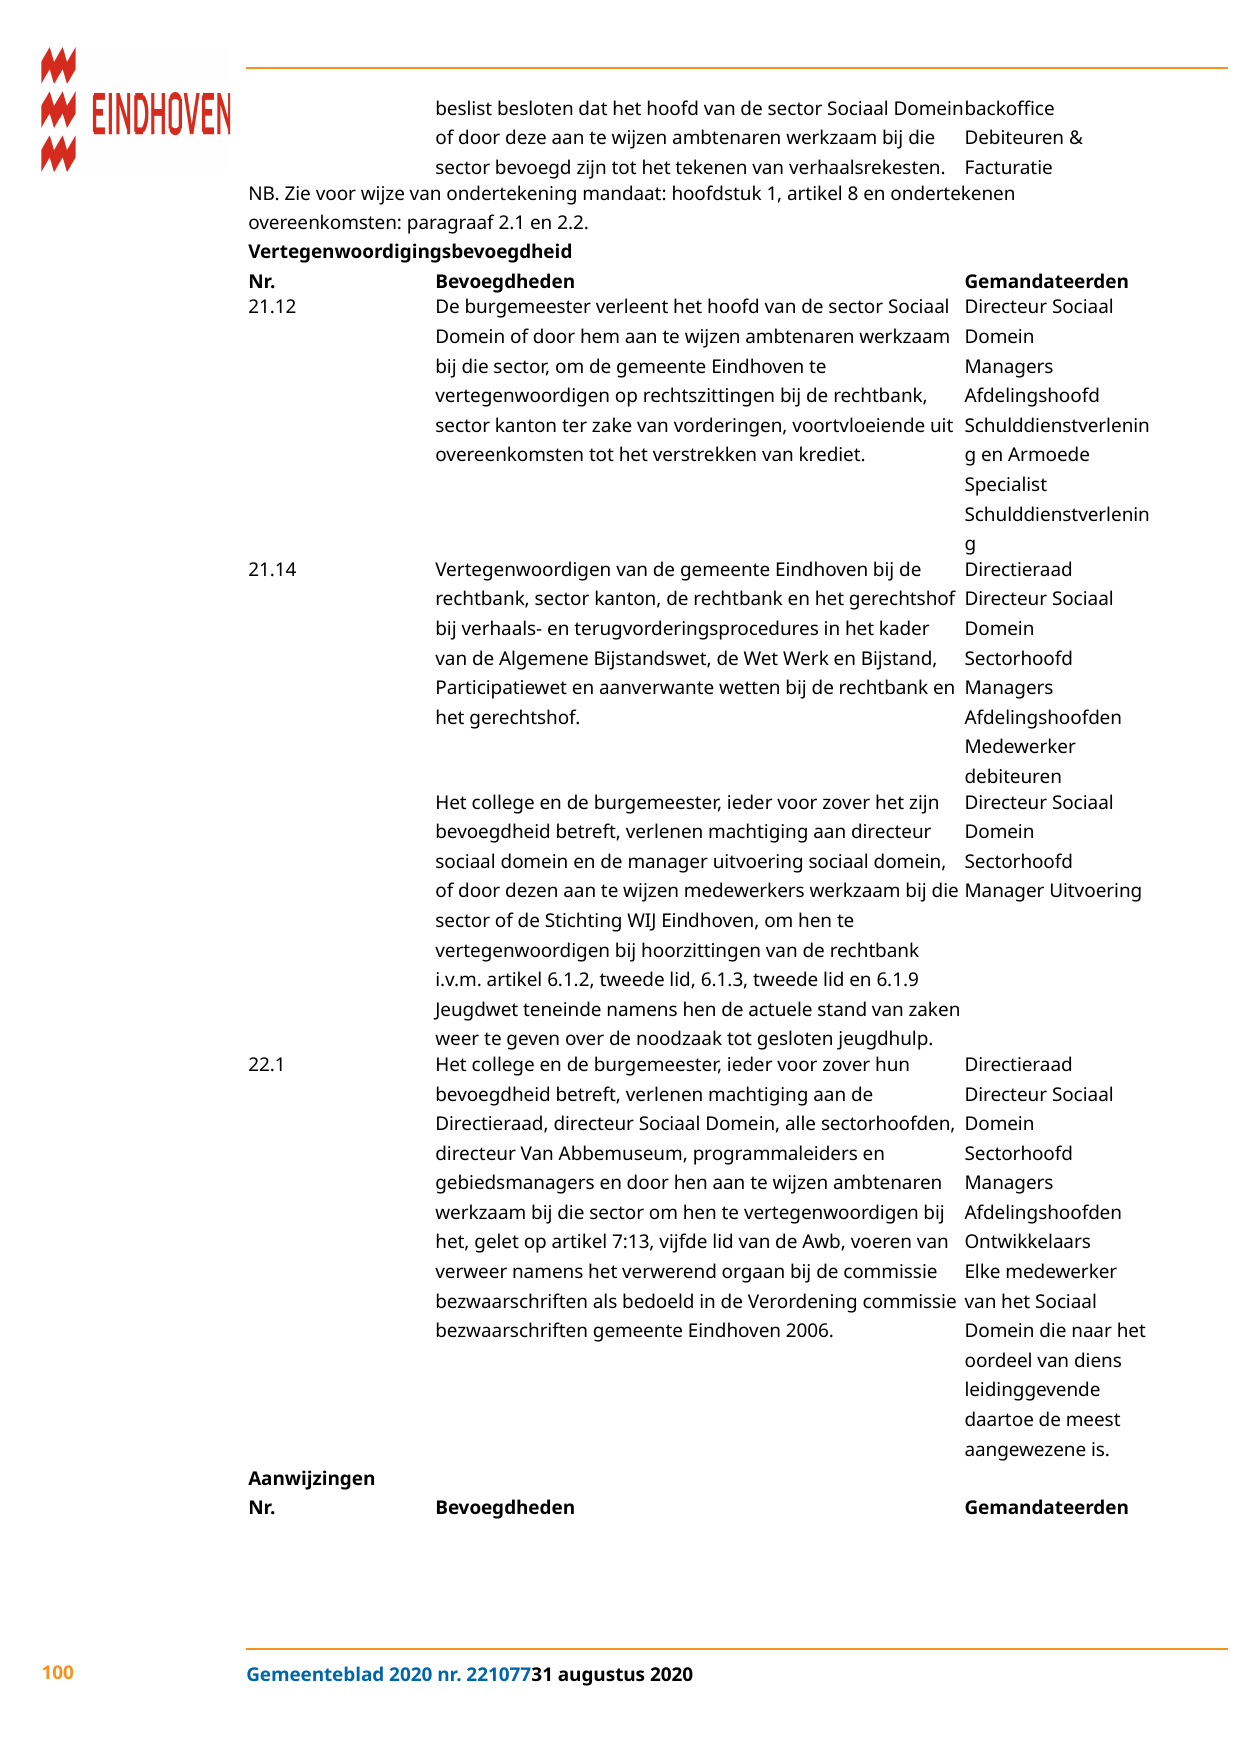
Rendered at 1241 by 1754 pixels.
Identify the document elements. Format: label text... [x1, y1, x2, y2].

table_cell 21.12 [248, 294, 435, 556]
table_header Bevoegdheden [435, 268, 964, 294]
table_header Gemandateerden [964, 268, 1152, 294]
table_cell Vertegenwoordigen van de gemeente Eindhoven bij de rechtbank, sector kanton, de rechtbank en het gerechtshof bij verhaals- en terugvorderingsprocedures in het kader van de Algemene Bijstandswet, de Wet Werk en Bijstand, Participatiewet en aanverwante wetten bij de rechtbank en het gerechtshof. [435, 556, 964, 789]
table_cell [248, 789, 435, 1051]
text Aanwijzingen [248, 1465, 1152, 1491]
table_cell NB. Zie voor wijze van ondertekening mandaat: hoofdstuk 1, artikel 8 en ondertekenen overeenkomsten: paragraaf 2.1 en 2.2. [248, 180, 1152, 235]
table_header Nr. [248, 1495, 435, 1520]
table_cell Directeur Sociaal Domein Sectorhoofd Manager Uitvoering [964, 789, 1152, 1051]
table_cell 21.14 [248, 556, 435, 789]
table_cell beslist besloten dat het hoofd van de sector Sociaal Domein of door deze aan te wijzen ambtenaren werkzaam bij die sector bevoegd zijn tot het tekenen van verhaalsrekesten. [435, 95, 964, 180]
table_cell backoffice Debiteuren & Facturatie [964, 95, 1152, 180]
table_cell Het college en de burgemeester, ieder voor zover hun bevoegdheid betreft, verlenen machtiging aan de Directieraad, directeur Sociaal Domein, alle sectorhoofden, directeur Van Abbemuseum, programmaleiders en gebiedsmanagers en door hen aan te wijzen ambtenaren werkzaam bij die sector om hen te vertegenwoordigen bij het, gelet op artikel 7:13, vijfde lid van de Awb, voeren van verweer namens het verwerend orgaan bij de commissie bezwaarschriften als bedoeld in de Verordening commissie bezwaarschriften gemeente Eindhoven 2006. [435, 1051, 964, 1462]
table_header Nr. [248, 268, 435, 294]
text Vertegenwoordigingsbevoegdheid [248, 238, 1152, 264]
table_cell Het college en de burgemeester, ieder voor zover het zijn bevoegdheid betreft, verlenen machtiging aan directeur sociaal domein en de manager uitvoering sociaal domein, of door dezen aan te wijzen medewerkers werkzaam bij die sector of de Stichting WIJ Eindhoven, om hen te vertegenwoordigen bij hoorzittingen van de rechtbank i.v.m. artikel 6.1.2, tweede lid, 6.1.3, tweede lid en 6.1.9 Jeugdwet teneinde namens hen de actuele stand van zaken weer te geven over de noodzaak tot gesloten jeugdhulp. [435, 789, 964, 1051]
table_cell Directieraad Directeur Sociaal Domein Sectorhoofd Managers Afdelingshoofden Ontwikkelaars Elke medewerker van het Sociaal Domein die naar het oordeel van diens leidinggevende daartoe de meest aangewezene is. [964, 1051, 1152, 1462]
table_cell Directeur Sociaal Domein Managers Afdelingshoofd Schulddienstverlening en Armoede Specialist Schulddienstverlening [964, 294, 1152, 556]
picture [41, 47, 231, 172]
table_header Gemandateerden [964, 1495, 1152, 1520]
table_header Bevoegdheden [435, 1495, 964, 1520]
table_cell De burgemeester verleent het hoofd van de sector Sociaal Domein of door hem aan te wijzen ambtenaren werkzaam bij die sector, om de gemeente Eindhoven te vertegenwoordigen op rechtszittingen bij de rechtbank, sector kanton ter zake van vorderingen, voortvloeiende uit overeenkomsten tot het verstrekken van krediet. [435, 294, 964, 556]
table_cell Directieraad Directeur Sociaal Domein Sectorhoofd Managers Afdelingshoofden Medewerker debiteuren [964, 556, 1152, 789]
table_cell 22.1 [248, 1051, 435, 1462]
table_cell [248, 95, 435, 180]
